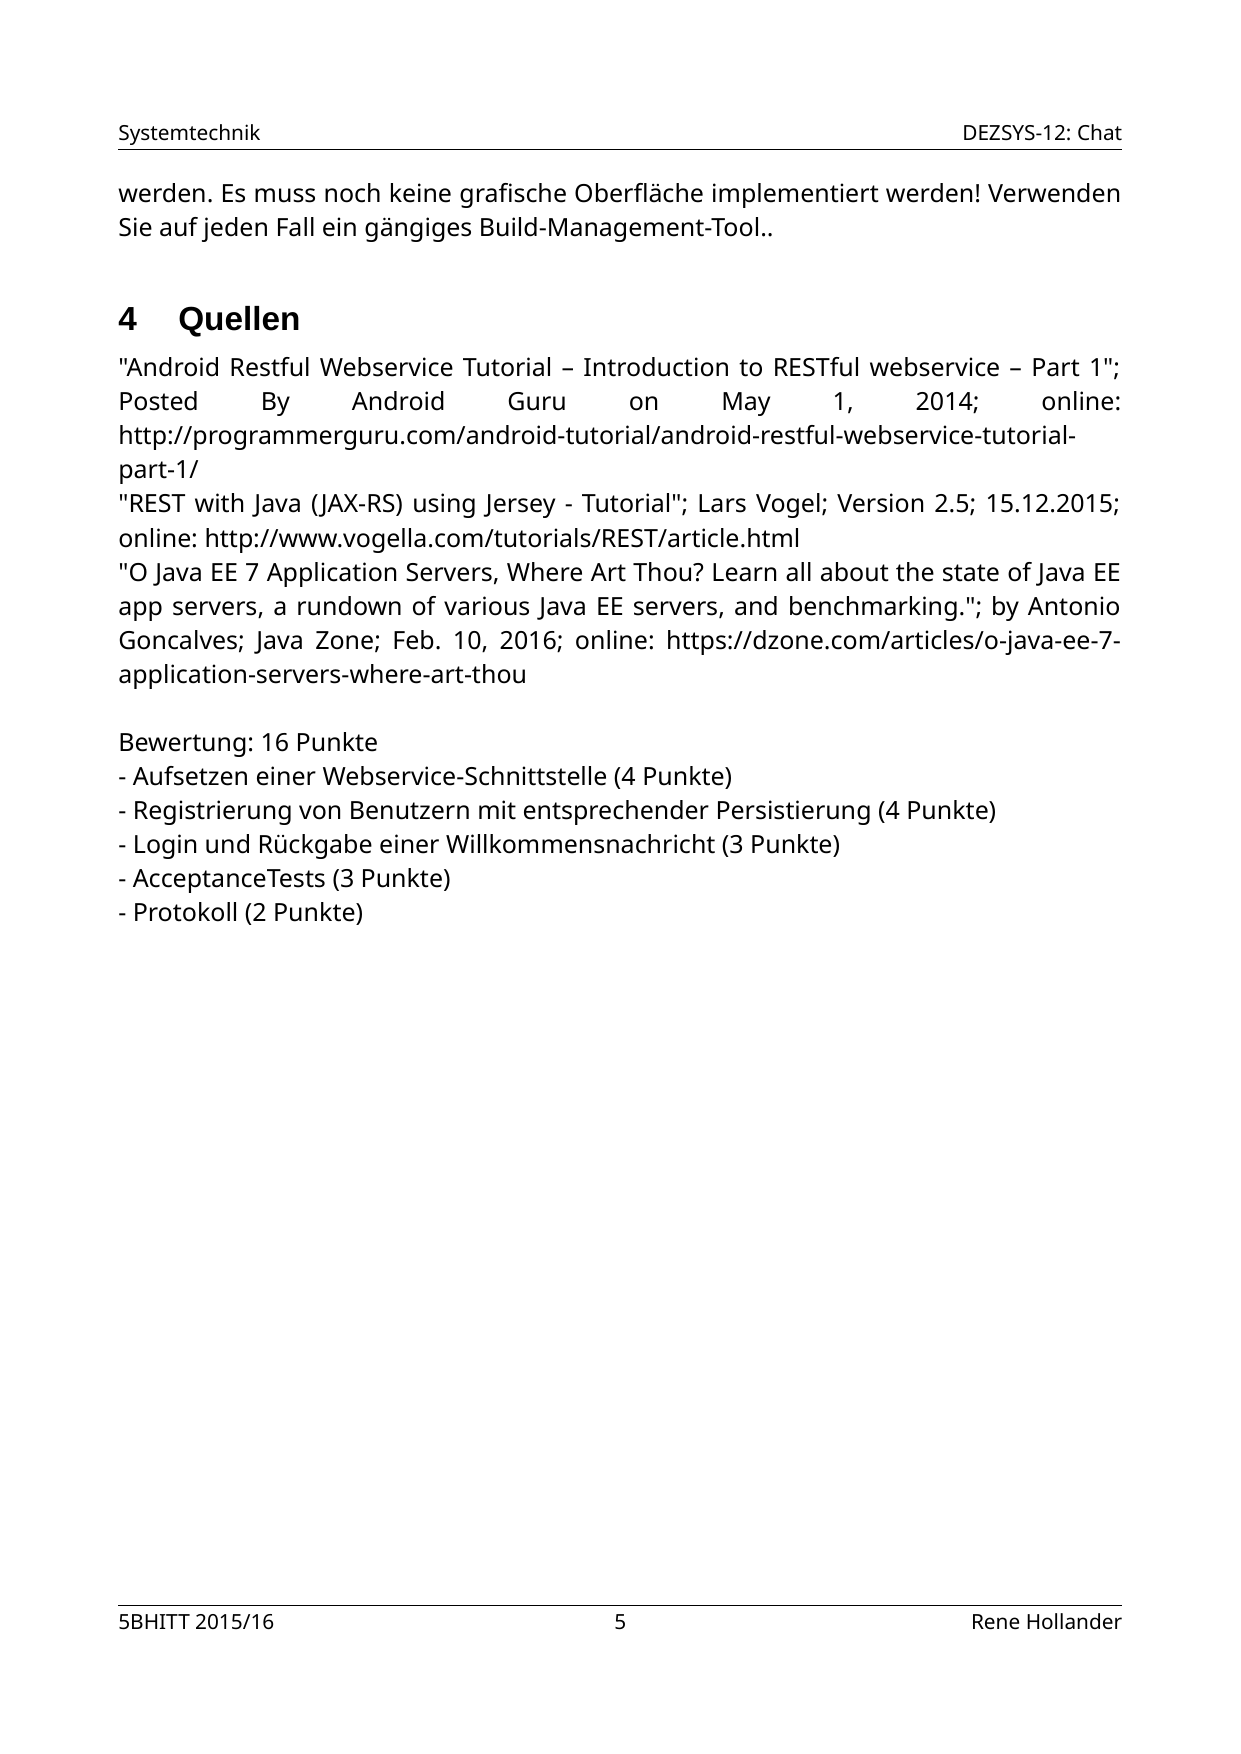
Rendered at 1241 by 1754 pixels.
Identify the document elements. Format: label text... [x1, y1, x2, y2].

text "Android Restful Webservice Tutorial – Introduction to RESTful webservice – Part 1"; Posted By Android Guru on May 1, 2014; online: http://programmerguru.com/android-tutorial/android-restful-webservice-tutorial-part-1/ [118, 350, 1122, 486]
subtitle Quellen [118, 299, 1122, 337]
text - Aufsetzen einer Webservice-Schnittstelle (4 Punkte) [118, 759, 1122, 793]
text "REST with Java (JAX-RS) using Jersey - Tutorial"; Lars Vogel; Version 2.5; 15.12.2015; online: http://www.vogella.com/tutorials/REST/article.html [118, 486, 1122, 554]
text "O Java EE 7 Application Servers, Where Art Thou? Learn all about the state of Java EE app servers, a rundown of various Java EE servers, and benchmarking."; by Antonio Goncalves; Java Zone; Feb. 10, 2016; online: https://dzone.com/articles/o-java-ee-7-application-servers-where-art-thou [118, 554, 1122, 691]
text - Login und Rückgabe einer Willkommensnachricht (3 Punkte) [118, 827, 1122, 861]
text - AcceptanceTests (3 Punkte) [118, 861, 1122, 895]
text - Protokoll (2 Punkte) [118, 895, 1122, 929]
text - Registrierung von Benutzern mit entsprechender Persistierung (4 Punkte) [118, 793, 1122, 827]
text Bewertung: 16 Punkte [118, 724, 1122, 759]
text werden. Es muss noch keine grafische Oberfläche implementiert werden! Verwenden Sie auf jeden Fall ein gängiges Build-Management-Tool.. [118, 176, 1122, 244]
